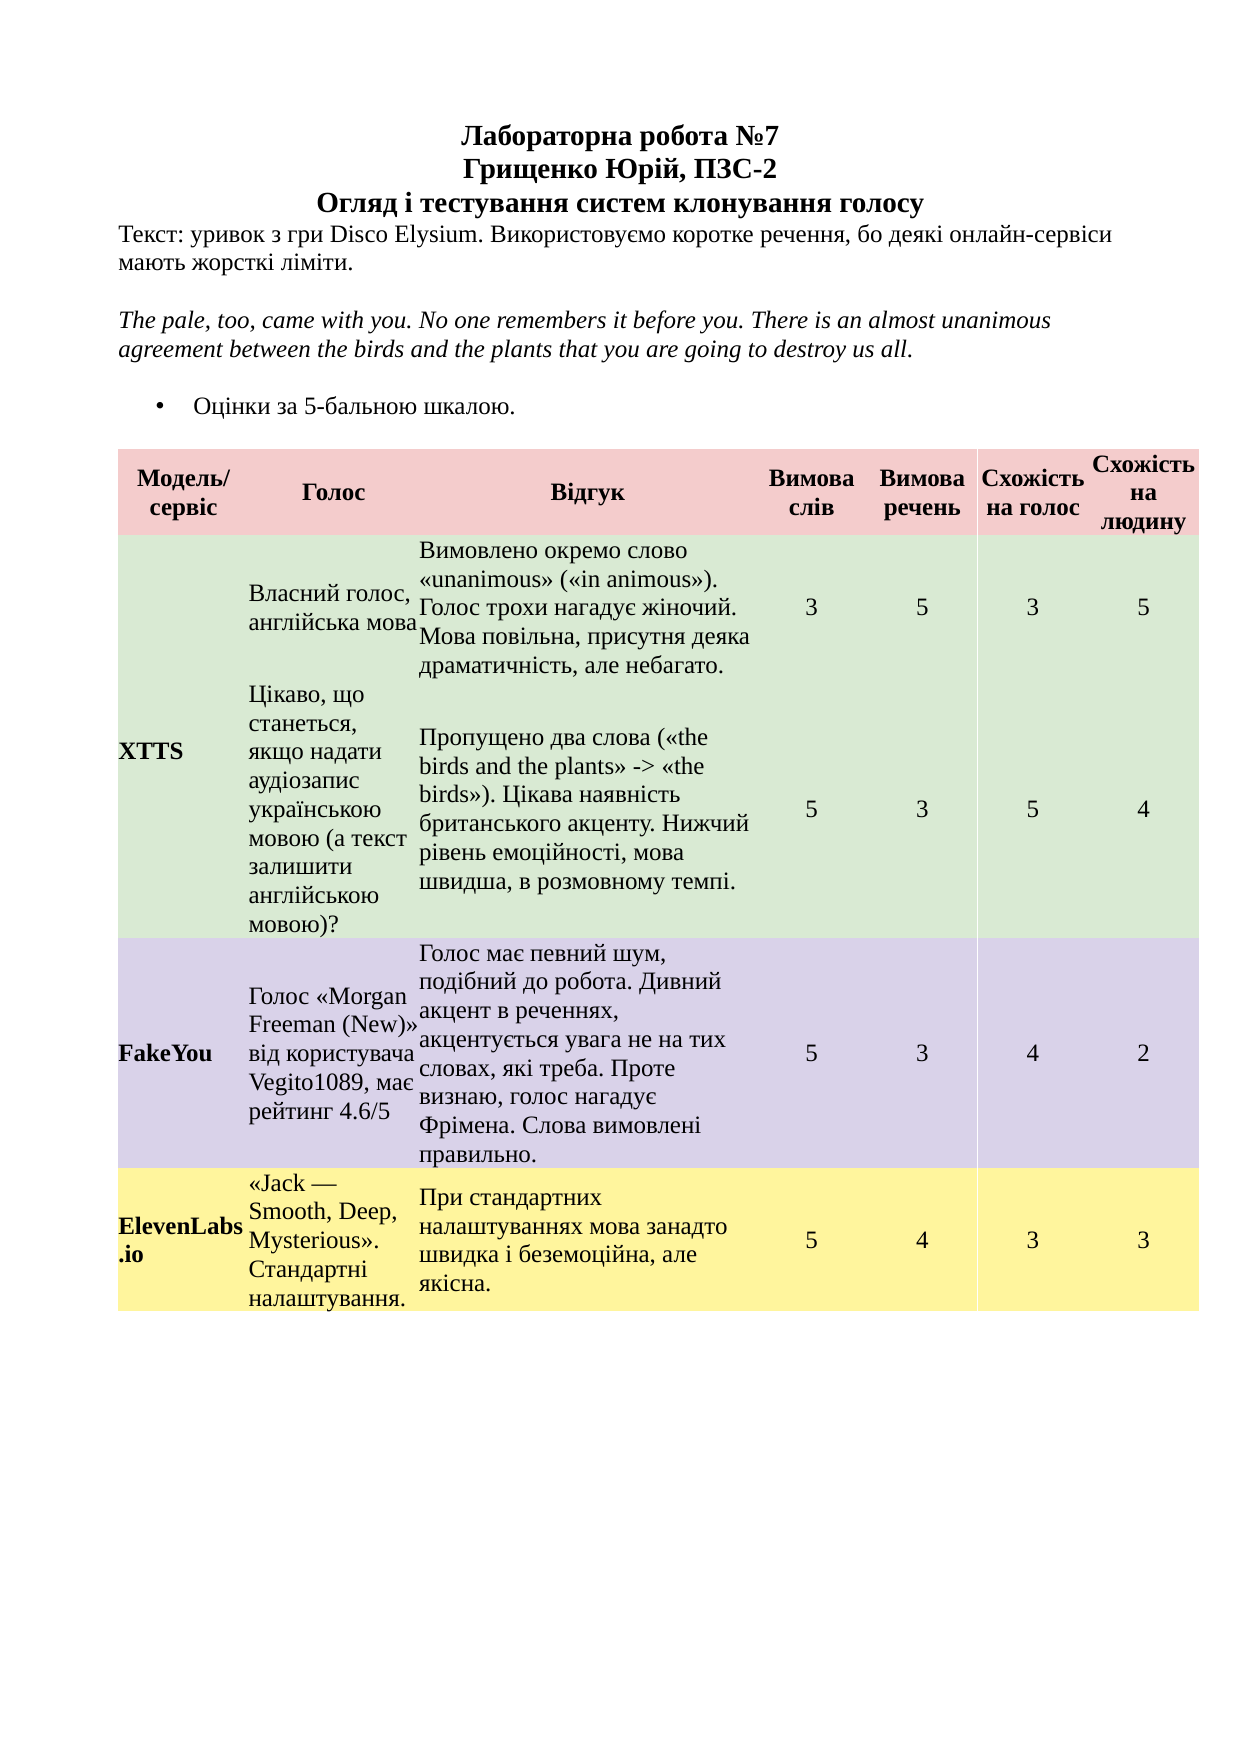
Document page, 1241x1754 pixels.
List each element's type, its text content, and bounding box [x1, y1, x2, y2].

table_cell 4 [978, 938, 1088, 1168]
table_cell 5 [867, 535, 977, 679]
table_cell 5 [756, 679, 867, 938]
table_cell 5 [1088, 535, 1199, 679]
table_cell 4 [1088, 679, 1199, 938]
text Текст: уривок з гри Disco Elysium. Використовуємо коротке речення, бо деякі онлайн-сервіси мають жорсткі ліміти. [118, 219, 1122, 276]
table_cell ElevenLabs.io [118, 1168, 248, 1311]
table_header Вимова слів [756, 449, 867, 535]
table_cell Голос «Morgan Freeman (New)» від користувача Vegito1089, має рейтинг 4.6/5 [248, 938, 419, 1168]
table_header Схожість на голос [978, 449, 1088, 535]
table_cell Пропущено два слова («the birds and the plants» -> «the birds»). Цікава наявність британського акценту. Нижчий рівень емоційності, мова швидша, в розмовному темпі. [419, 679, 756, 938]
table_header Схожість на людину [1088, 449, 1199, 535]
table_cell «Jack — Smooth, Deep, Mysterious». Стандартні налаштування. [248, 1168, 419, 1311]
table_cell 3 [756, 535, 867, 679]
table_cell 4 [867, 1168, 977, 1311]
text Огляд і тестування систем клонування голосу [118, 185, 1122, 219]
table_header Голос [248, 449, 419, 535]
list Оцінки за 5-бальною шкалою. [156, 391, 1122, 420]
table_cell Цікаво, що станеться, якщо надати аудіозапис українською мовою (а текст залишити англійською мовою)? [248, 679, 419, 938]
table_header Відгук [419, 449, 756, 535]
text The pale, too, came with you. No one remembers it before you. There is an almost unanimous agreement between the birds and the plants that you are going to destroy us all. [118, 305, 1122, 362]
table_cell 3 [978, 535, 1088, 679]
table_cell 5 [756, 1168, 867, 1311]
table_cell 3 [978, 1168, 1088, 1311]
table_cell 5 [978, 679, 1088, 938]
table_header Вимова речень [867, 449, 977, 535]
table_header Модель/сервіс [118, 449, 248, 535]
table_cell 3 [867, 679, 977, 938]
table_cell XTTS [118, 535, 248, 938]
table_cell Власний голос, англійська мова [248, 535, 419, 679]
table_cell 3 [867, 938, 977, 1168]
table_cell 5 [756, 938, 867, 1168]
table_cell При стандартних налаштуваннях мова занадто швидка і беземоційна, але якісна. [419, 1168, 756, 1311]
table_cell 3 [1088, 1168, 1199, 1311]
text Лабораторна робота №7 [118, 118, 1122, 152]
table_cell 2 [1088, 938, 1199, 1168]
table_cell FakeYou [118, 938, 248, 1168]
table_cell Голос має певний шум, подібний до робота. Дивний акцент в реченнях, акцентується увага не на тих словах, які треба. Проте визнаю, голос нагадує Фрімена. Слова вимовлені правильно. [419, 938, 756, 1168]
table_cell Вимовлено окремо слово «unanimous» («in animous»). Голос трохи нагадує жіночий. Мова повільна, присутня деяка драматичність, але небагато. [419, 535, 756, 679]
text Грищенко Юрій, ПЗС-2 [118, 152, 1122, 185]
